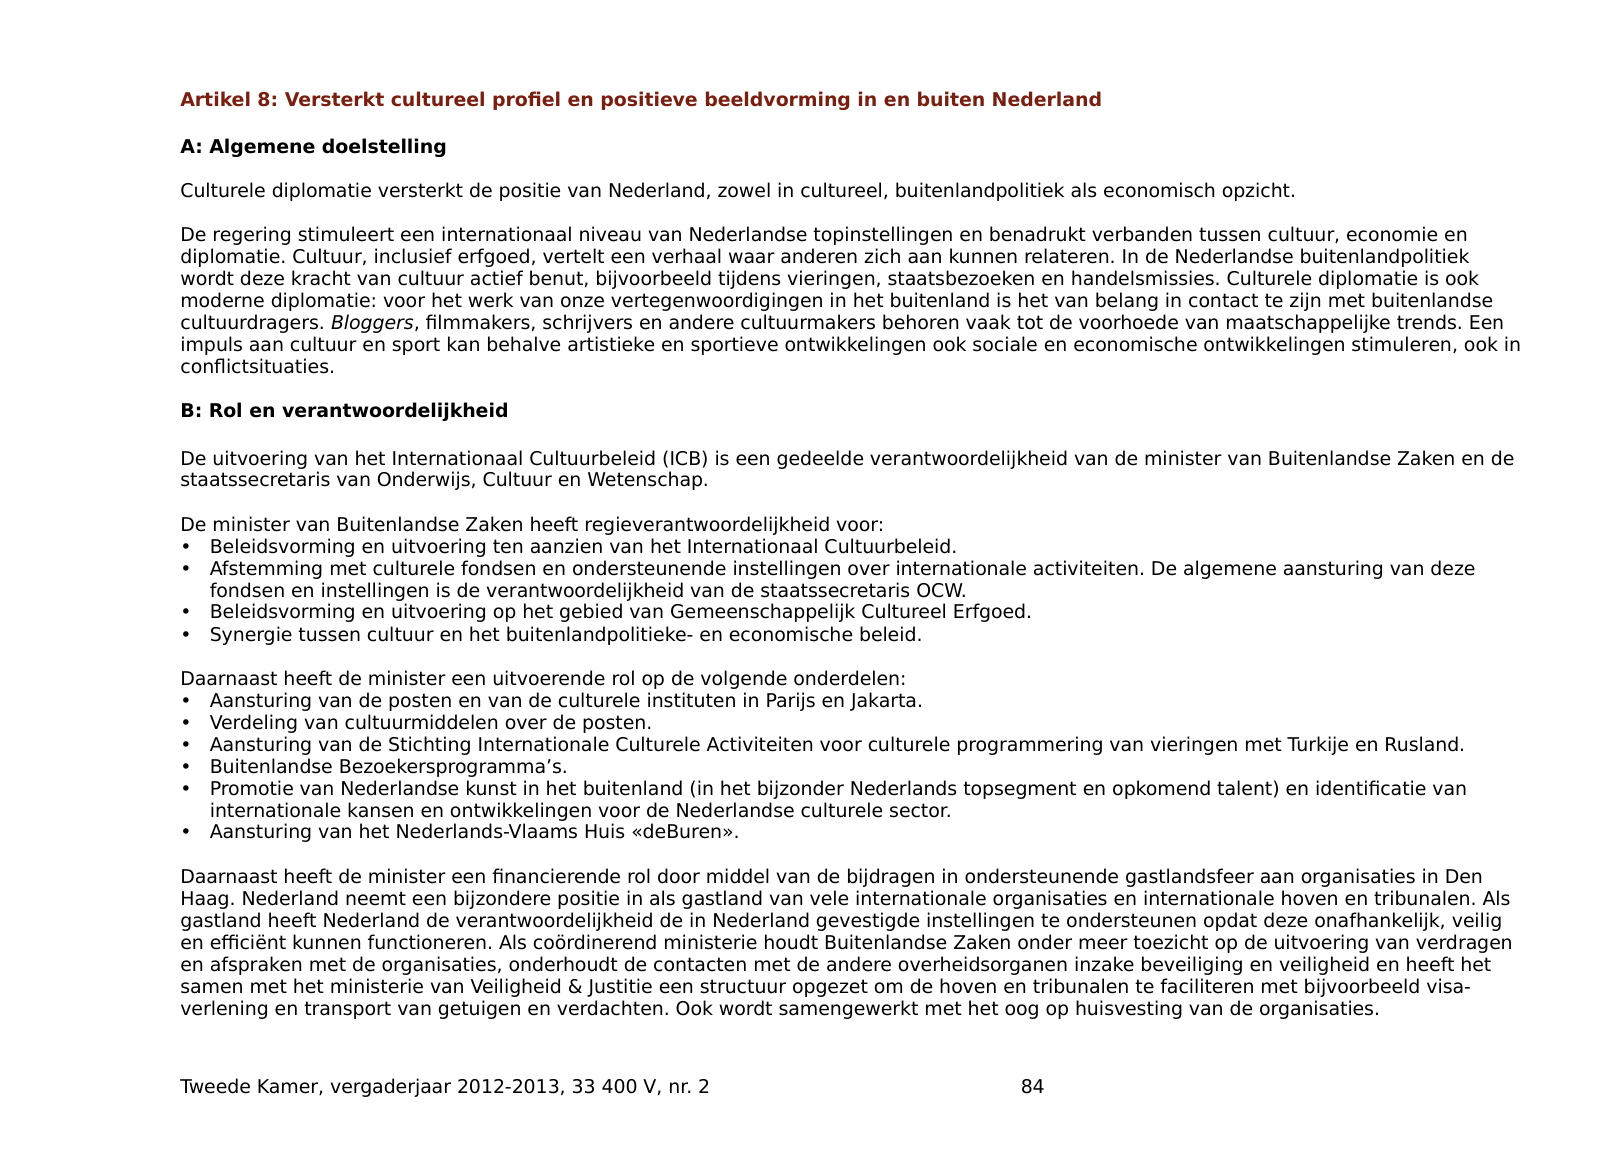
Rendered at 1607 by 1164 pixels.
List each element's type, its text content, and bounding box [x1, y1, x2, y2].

text De regering stimuleert een internationaal niveau van Nederlandse topinstellingen en benadrukt verbanden tussen cultuur, economie en diplomatie. Cultuur, inclusief erfgoed, vertelt een verhaal waar anderen zich aan kunnen relateren. In de Nederlandse buitenlandpolitiek wordt deze kracht van cultuur actief benut, bijvoorbeeld tijdens vieringen, staatsbezoeken en handelsmissies. Culturele diplomatie is ook moderne diplomatie: voor het werk van onze vertegenwoordigingen in het buitenland is het van belang in contact te zijn met buitenlandse cultuurdragers. Bloggers, filmmakers, schrijvers en andere cultuurmakers behoren vaak tot de voorhoede van maatschappelijke trends. Een impuls aan cultuur en sport kan behalve artistieke en sportieve ontwikkelingen ook sociale en economische ontwikkelingen stimuleren, ook in conflictsituaties. [180, 224, 1529, 378]
text • Promotie van Nederlandse kunst in het buitenland (in het bijzonder Nederlands topsegment en opkomend talent) en identificatie van internationale kansen en ontwikkelingen voor de Nederlandse culturele sector. [180, 777, 1529, 821]
text De uitvoering van het Internationaal Cultuurbeleid (ICB) is een gedeelde verantwoordelijkheid van de minister van Buitenlandse Zaken en de staatssecretaris van Onderwijs, Cultuur en Wetenschap. [180, 447, 1529, 491]
text • Afstemming met culturele fondsen en ondersteunende instellingen over internationale activiteiten. De algemene aansturing van deze fondsen en instellingen is de verantwoordelijkheid van de staatssecretaris OCW. [180, 557, 1529, 601]
text • Aansturing van de Stichting Internationale Culturele Activiteiten voor culturele programmering van vieringen met Turkije en Rusland. [180, 733, 1529, 756]
subtitle B: Rol en verantwoordelijkheid [180, 400, 1529, 422]
text • Verdeling van cultuurmiddelen over de posten. [180, 712, 1529, 733]
text • Aansturing van het Nederlands-Vlaams Huis «deBuren». [180, 821, 1529, 843]
text • Beleidsvorming en uitvoering ten aanzien van het Internationaal Cultuurbeleid. [180, 536, 1529, 557]
text Daarnaast heeft de minister een uitvoerende rol op de volgende onderdelen: [180, 668, 1529, 689]
text Daarnaast heeft de minister een financierende rol door middel van de bijdragen in ondersteunende gastlandsfeer aan organisaties in Den Haag. Nederland neemt een bijzondere positie in als gastland van vele internationale organisaties en internationale hoven en tribunalen. Als gastland heeft Nederland de verantwoordelijkheid de in Nederland gevestigde instellingen te ondersteunen opdat deze onafhankelijk, veilig en efficiënt kunnen functioneren. Als coördinerend ministerie houdt Buitenlandse Zaken onder meer toezicht op de uitvoering van verdragen en afspraken met de organisaties, onderhoudt de contacten met de andere overheidsorganen inzake beveiliging en veiligheid en heeft het samen met het ministerie van Veiligheid & Justitie een structuur opgezet om de hoven en tribunalen te faciliteren met bijvoorbeeld visa-verlening en transport van getuigen en verdachten. Ook wordt samengewerkt met het oog op huisvesting van de organisaties. [180, 866, 1529, 1019]
text De minister van Buitenlandse Zaken heeft regieverantwoordelijkheid voor: [180, 513, 1529, 536]
text • Aansturing van de posten en van de culturele instituten in Parijs en Jakarta. [180, 689, 1529, 712]
subtitle A: Algemene doelstelling [180, 136, 1529, 158]
subtitle Artikel 8: Versterkt cultureel profiel en positieve beeldvorming in en buiten Nederland [180, 89, 1529, 111]
text • Synergie tussen cultuur en het buitenlandpolitieke- en economische beleid. [180, 623, 1529, 645]
text • Beleidsvorming en uitvoering op het gebied van Gemeenschappelijk Cultureel Erfgoed. [180, 601, 1529, 623]
text • Buitenlandse Bezoekersprogramma’s. [180, 756, 1529, 777]
text Culturele diplomatie versterkt de positie van Nederland, zowel in cultureel, buitenlandpolitiek als economisch opzicht. [180, 180, 1529, 202]
